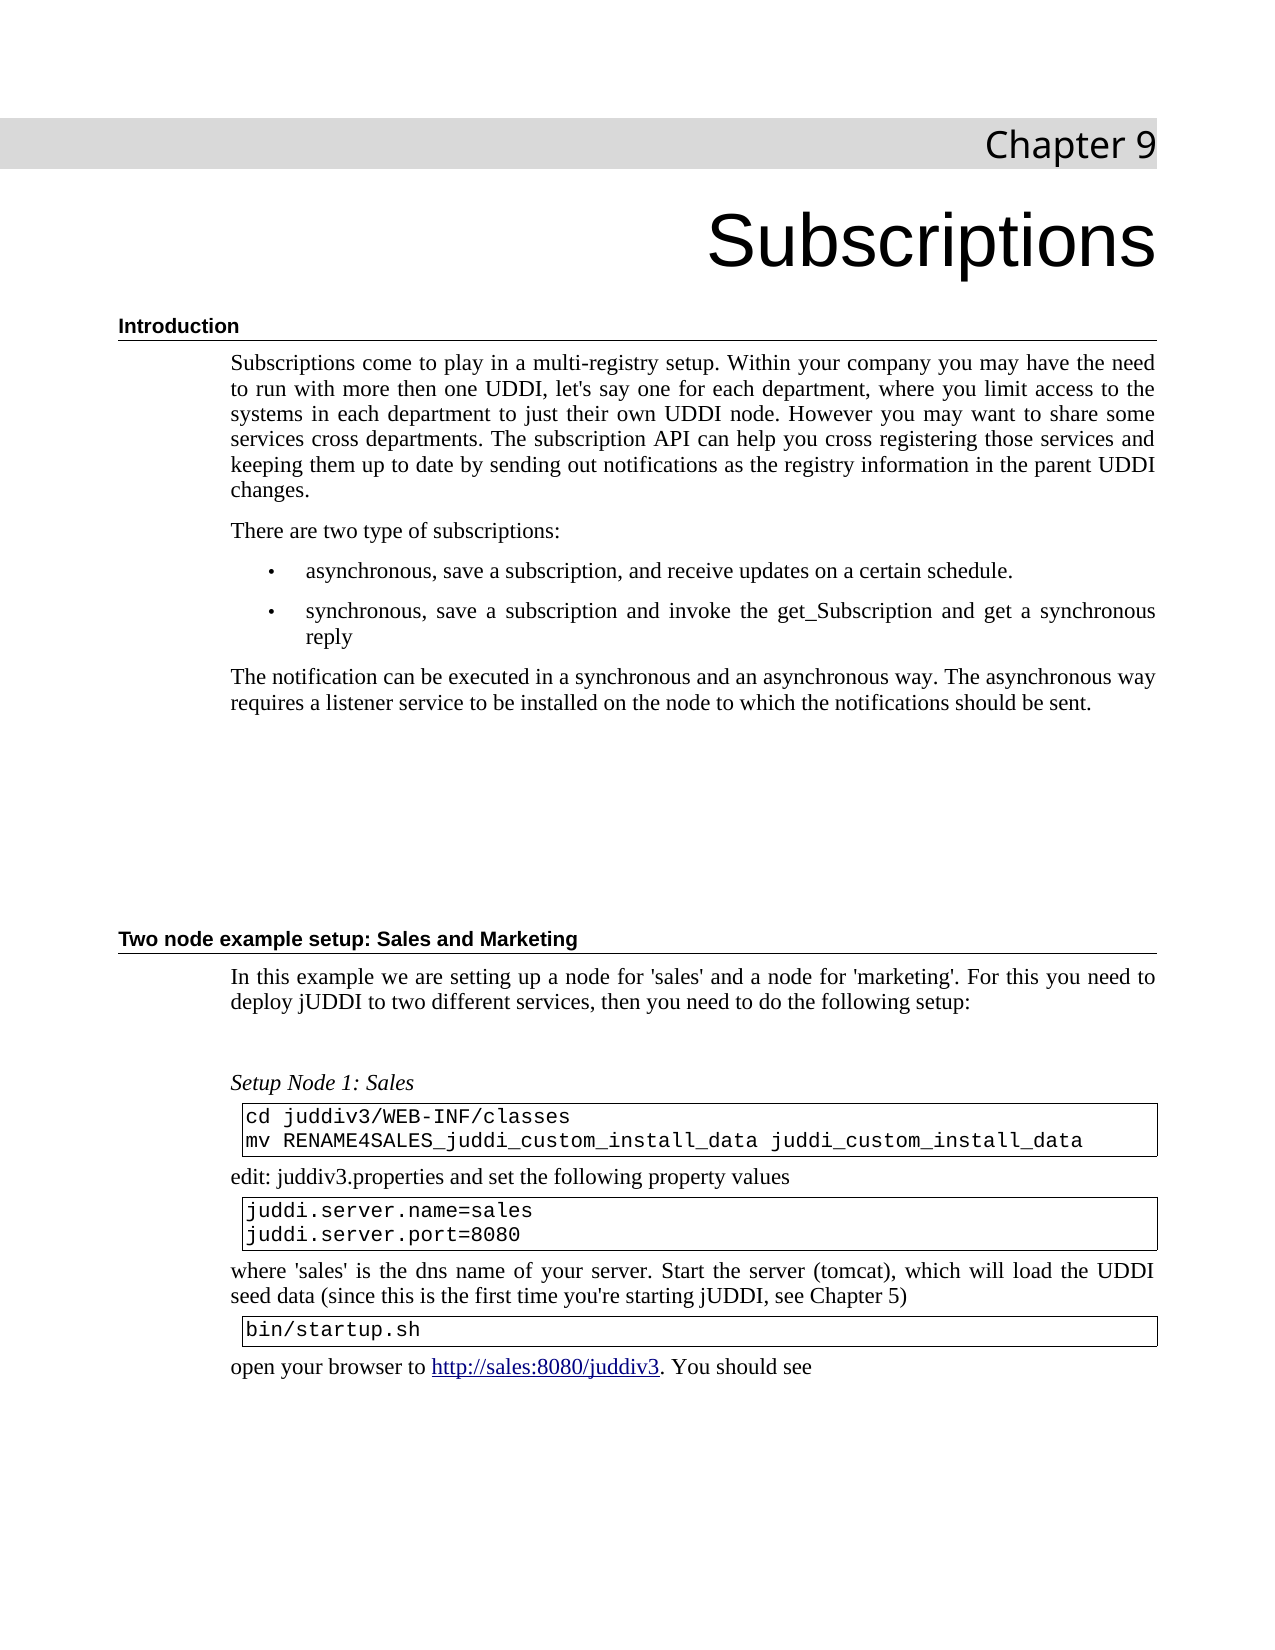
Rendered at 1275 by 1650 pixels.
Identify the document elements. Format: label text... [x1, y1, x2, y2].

text juddi.server.name=sales [243, 1198, 1157, 1221]
list asynchronous, save a subscription, and receive updates on a certain schedule. [268, 558, 1157, 583]
text open your browser to http://sales:8080/juddiv3. You should see [230, 1354, 1157, 1379]
text The notification can be executed in a synchronous and an asynchronous way. The asynchronous way requires a listener service to be installed on the node to which the notifications should be sent. [230, 664, 1157, 715]
subtitle Two node example setup: Sales and Marketing [118, 928, 1157, 953]
subtitle Introduction [118, 314, 1157, 340]
text edit: juddiv3.properties and set the following property values [230, 1164, 1157, 1189]
text where 'sales' is the dns name of your server. Start the server (tomcat), which will load the UDDI seed data (since this is the first time you're starting jUDDI, see Chapter 5) [230, 1258, 1157, 1309]
text Setup Node 1: Sales [230, 1070, 1157, 1095]
text bin/startup.sh [243, 1317, 1157, 1346]
text There are two type of subscriptions: [230, 518, 1157, 543]
list synchronous, save a subscription and invoke the get_Subscription and get a synchronous reply [268, 598, 1157, 649]
text Subscriptions come to play in a multi-registry setup. Within your company you may have the need to run with more then one UDDI, let's say one for each department, where you limit access to the systems in each department to just their own UDDI node. However you may want to share some services cross departments. The subscription API can help you cross registering those services and keeping them up to date by sending out notifications as the registry information in the parent UDDI changes. [230, 350, 1157, 503]
text mv RENAME4SALES_juddi_custom_install_data juddi_custom_install_data [243, 1127, 1157, 1156]
text cd juddiv3/WEB-INF/classes [243, 1104, 1157, 1127]
text In this example we are setting up a node for 'sales' and a node for 'marketing'. For this you need to deploy jUDDI to two different services, then you need to do the following setup: [230, 964, 1157, 1014]
title Subscriptions [233, 198, 1157, 282]
text juddi.server.port=8080 [243, 1221, 1157, 1250]
